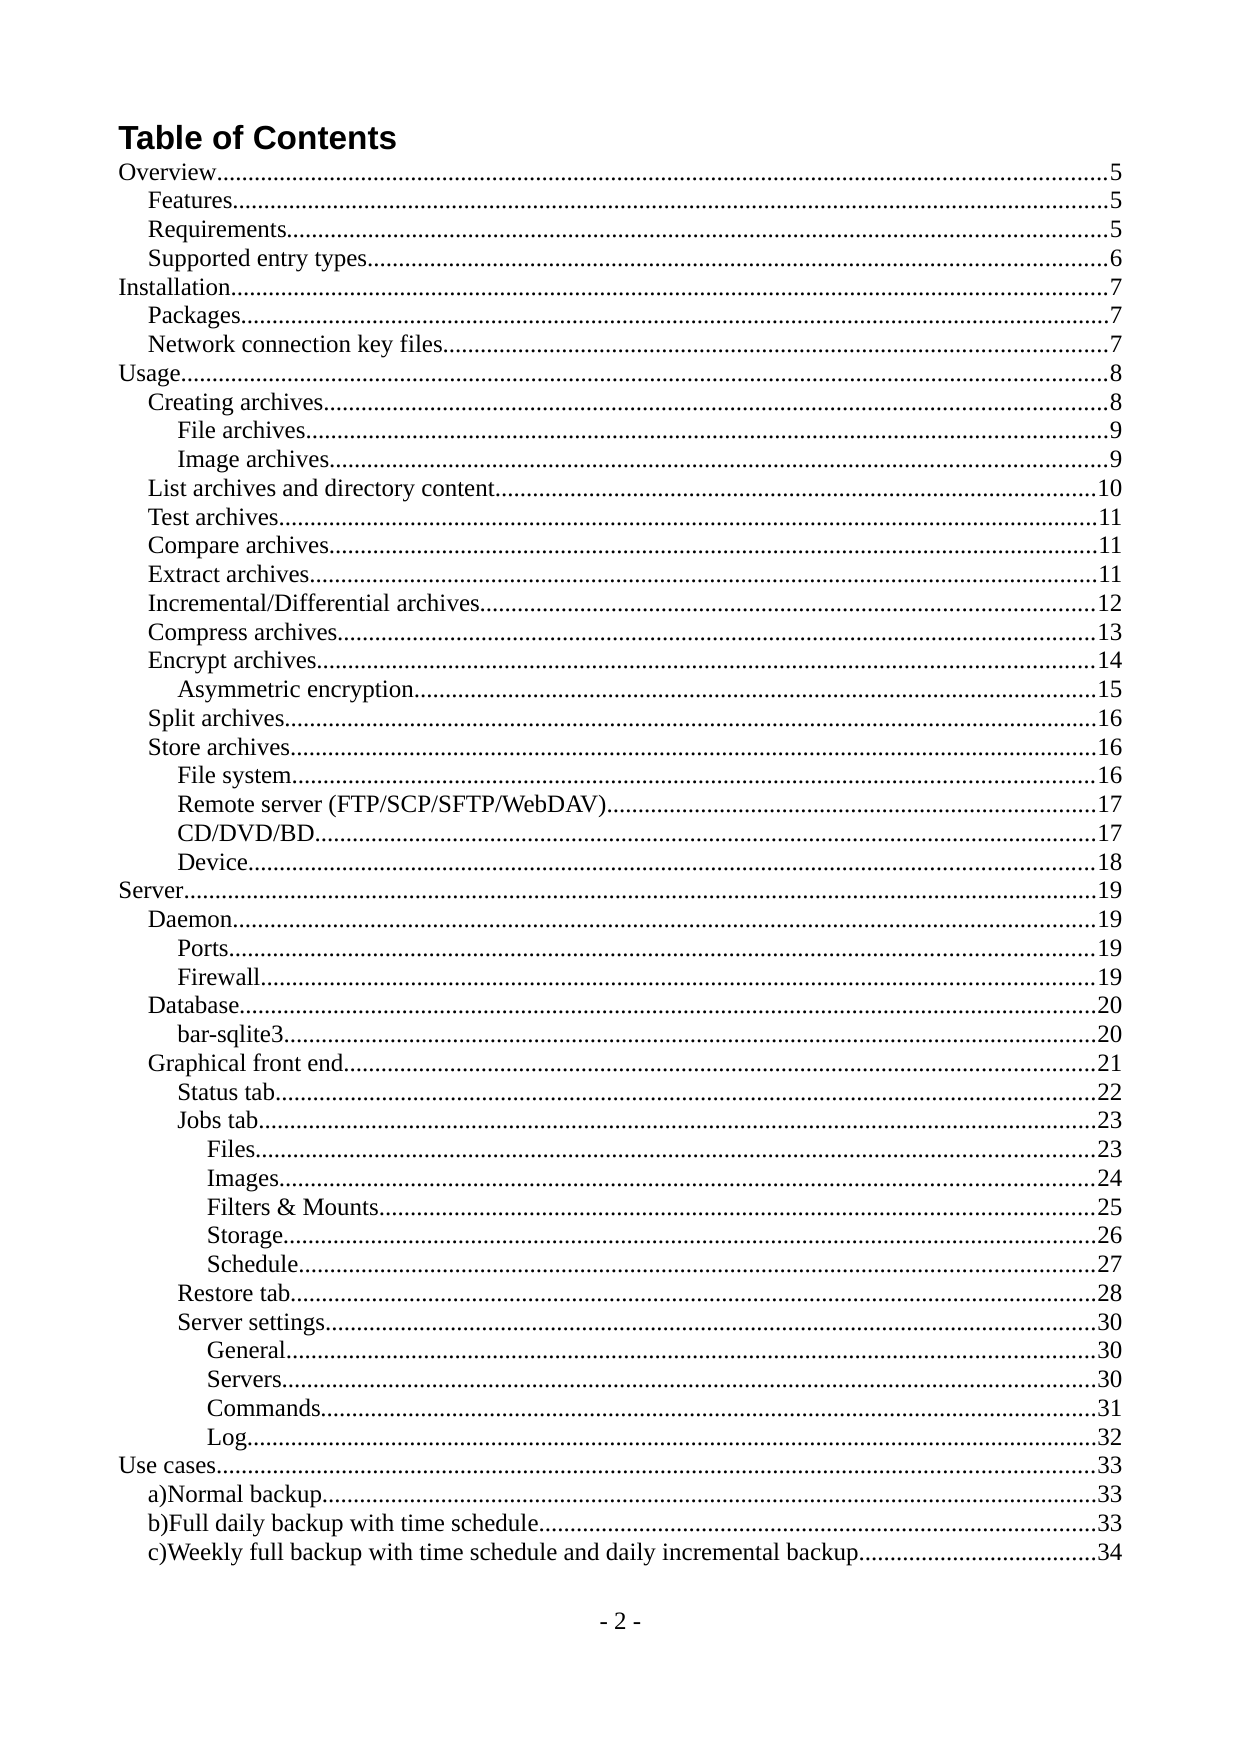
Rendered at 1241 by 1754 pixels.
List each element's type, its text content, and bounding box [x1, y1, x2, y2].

text Firewall 19 [177, 962, 1122, 990]
text Server 19 [118, 875, 1122, 904]
text Restore tab 28 [177, 1278, 1122, 1307]
text Status tab 22 [177, 1077, 1122, 1105]
text a)Normal backup 33 [148, 1479, 1122, 1508]
text Extract archives 11 [148, 559, 1122, 588]
text Database 20 [148, 990, 1122, 1019]
text Encrypt archives 14 [148, 645, 1122, 674]
text Overview 5 [118, 157, 1122, 185]
text Asymmetric encryption 15 [177, 674, 1122, 703]
text Network connection key files 7 [148, 329, 1122, 358]
text c)Weekly full backup with time schedule and daily incremental backup 34 [148, 1537, 1122, 1565]
text General 30 [207, 1335, 1122, 1364]
text Server settings 30 [177, 1307, 1122, 1335]
text Incremental/Differential archives 12 [148, 588, 1122, 617]
text CD/DVD/BD 17 [177, 818, 1122, 847]
text Daemon 19 [148, 904, 1122, 933]
text Use cases 33 [118, 1450, 1122, 1479]
subtitle Table of Contents [118, 118, 1122, 157]
text Log 32 [207, 1422, 1122, 1450]
text File archives 9 [177, 415, 1122, 444]
text Test archives 11 [148, 502, 1122, 530]
text File system 16 [177, 760, 1122, 789]
text Graphical front end 21 [148, 1048, 1122, 1077]
text Features 5 [148, 185, 1122, 214]
text Schedule 27 [207, 1249, 1122, 1278]
text b)Full daily backup with time schedule 33 [148, 1508, 1122, 1537]
text Jobs tab 23 [177, 1105, 1122, 1134]
text Images 24 [207, 1163, 1122, 1192]
text Store archives 16 [148, 732, 1122, 760]
text Device 18 [177, 847, 1122, 875]
text Storage 26 [207, 1220, 1122, 1249]
text Packages 7 [148, 300, 1122, 329]
text Installation 7 [118, 272, 1122, 300]
text List archives and directory content 10 [148, 473, 1122, 502]
text Image archives 9 [177, 444, 1122, 473]
text Supported entry types 6 [148, 243, 1122, 272]
text Usage 8 [118, 358, 1122, 387]
text Servers 30 [207, 1364, 1122, 1393]
text Split archives 16 [148, 703, 1122, 732]
text Compare archives 11 [148, 530, 1122, 559]
text Compress archives 13 [148, 617, 1122, 645]
text Requirements 5 [148, 214, 1122, 243]
text Filters & Mounts 25 [207, 1192, 1122, 1220]
text Ports 19 [177, 933, 1122, 962]
text Commands 31 [207, 1393, 1122, 1422]
text Creating archives 8 [148, 387, 1122, 415]
text Remote server (FTP/SCP/SFTP/WebDAV) 17 [177, 789, 1122, 818]
text Files 23 [207, 1134, 1122, 1163]
text bar-sqlite3 20 [177, 1019, 1122, 1048]
